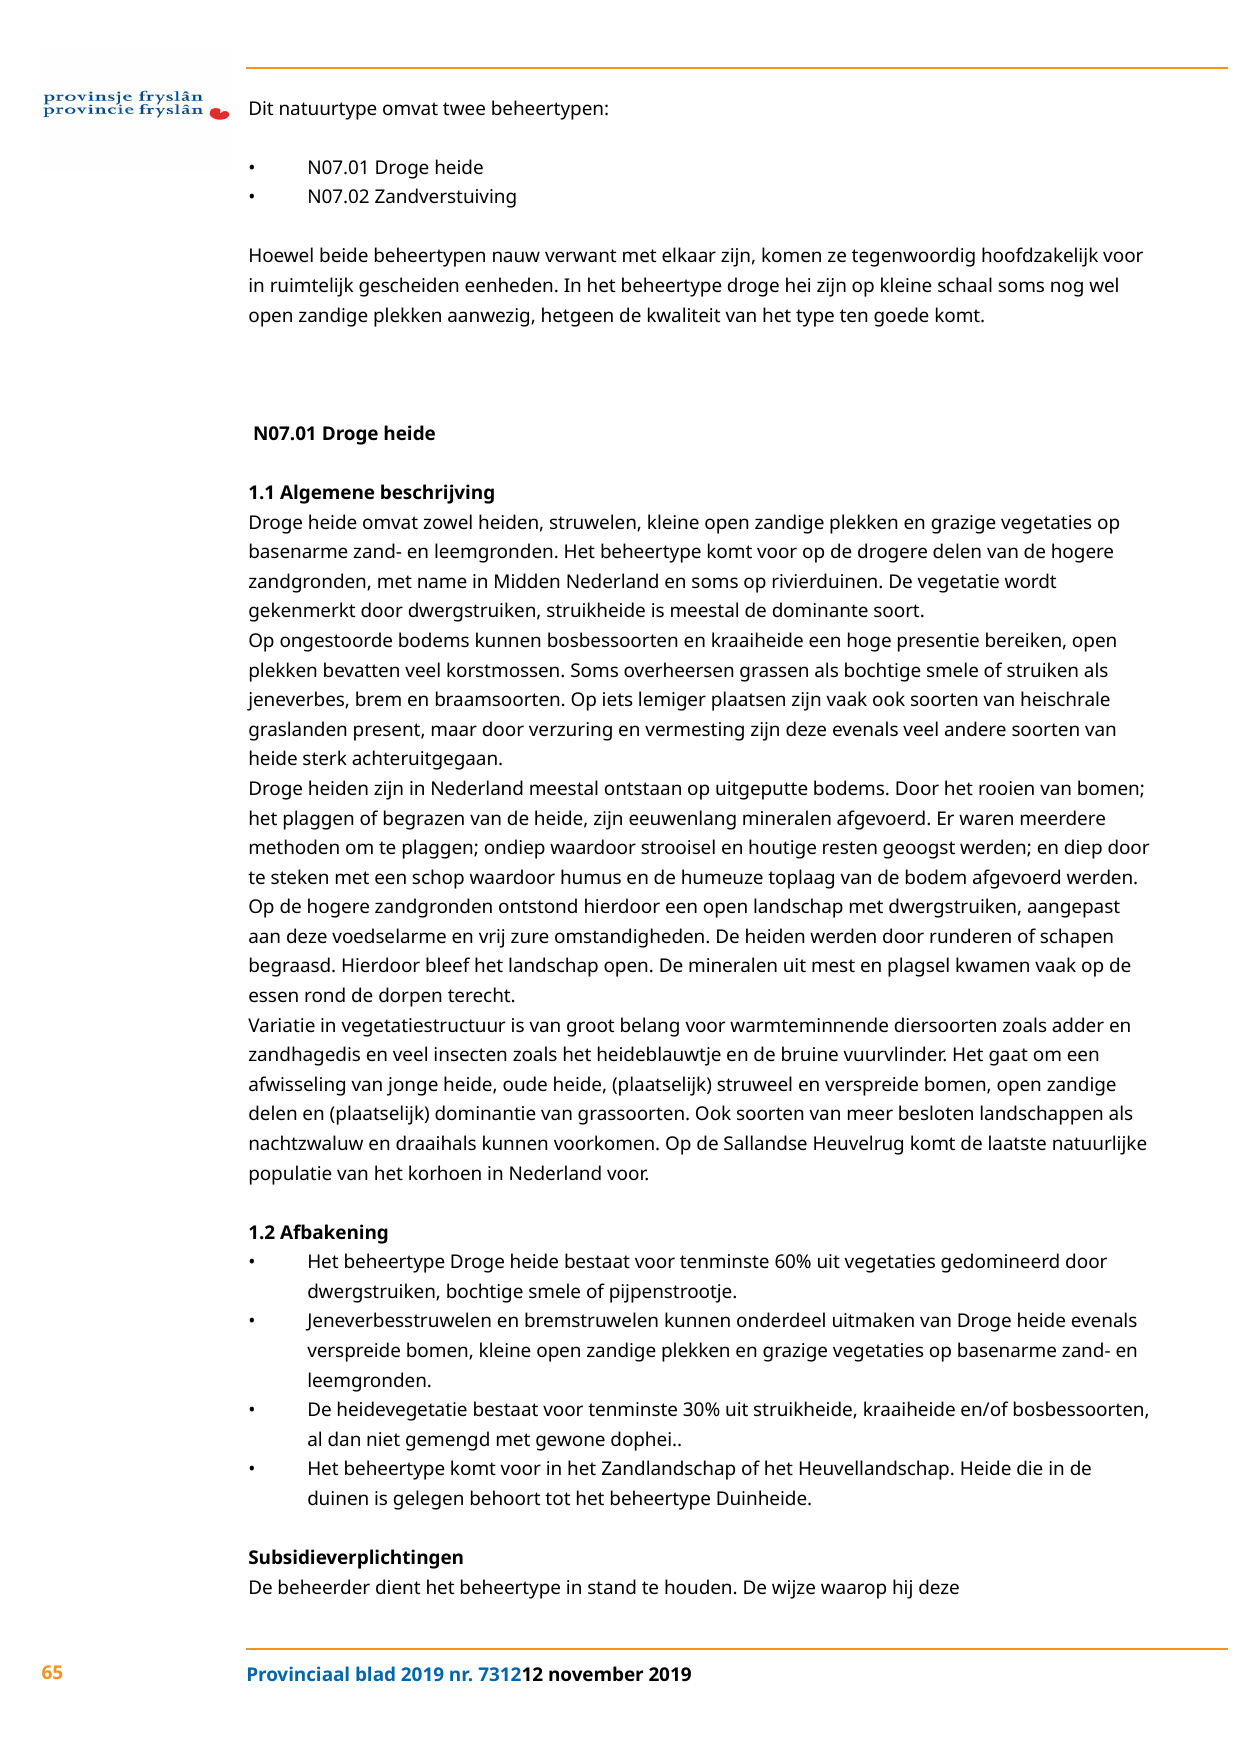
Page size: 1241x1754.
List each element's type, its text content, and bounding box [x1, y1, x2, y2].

text De beheerder dient het beheertype in stand te houden. De wijze waarop hij deze [248, 1574, 1152, 1600]
list Het beheertype komt voor in het Zandlandschap of het Heuvellandschap. Heide die in de duinen is gelegen behoort tot het beheertype Duinheide. [248, 1456, 1152, 1511]
list Jeneverbesstruwelen en bremstruwelen kunnen onderdeel uitmaken van Droge heide evenals verspreide bomen, kleine open zandige plekken en grazige vegetaties op basenarme zand- en leemgronden. [248, 1308, 1152, 1393]
text Droge heide omvat zowel heiden, struwelen, kleine open zandige plekken en grazige vegetaties op basenarme zand- en leemgronden. Het beheertype komt voor op de drogere delen van de hogere zandgronden, met name in Midden Nederland en soms op rivierduinen. De vegetatie wordt gekenmerkt door dwergstruiken, struikheide is meestal de dominante soort. [248, 509, 1152, 623]
text 1.1 Algemene beschrijving [248, 479, 1152, 505]
text 1.2 Afbakening [248, 1219, 1152, 1245]
text Op ongestoorde bodems kunnen bosbessoorten en kraaiheide een hoge presentie bereiken, open plekken bevatten veel korstmossen. Soms overheersen grassen als bochtige smele of struiken als jeneverbes, brem en braamsoorten. Op iets lemiger plaatsen zijn vaak ook soorten van heischrale graslanden present, maar door verzuring en vermesting zijn deze evenals veel andere soorten van heide sterk achteruitgegaan. [248, 627, 1152, 771]
text Variatie in vegetatiestructuur is van groot belang voor warmteminnende diersoorten zoals adder en zandhagedis en veel insecten zoals het heideblauwtje en de bruine vuurvlinder. Het gaat om een afwisseling van jonge heide, oude heide, (plaatselijk) struweel en verspreide bomen, open zandige delen en (plaatselijk) dominantie van grassoorten. Ook soorten van meer besloten landschappen als nachtzwaluw en draaihals kunnen voorkomen. Op de Sallandse Heuvelrug komt de laatste natuurlijke populatie van het korhoen in Nederland voor. [248, 1012, 1152, 1186]
list N07.01 Droge heide [248, 154, 1152, 180]
text N07.01 Droge heide [248, 420, 1152, 446]
list De heidevegetatie bestaat voor tenminste 30% uit struikheide, kraaiheide en/of bosbessoorten, al dan niet gemengd met gewone dophei.. [248, 1396, 1152, 1452]
text Subsidieverplichtingen [248, 1544, 1152, 1570]
text Dit natuurtype omvat twee beheertypen: [248, 95, 1152, 121]
text Droge heiden zijn in Nederland meestal ontstaan op uitgeputte bodems. Door het rooien van bomen; het plaggen of begrazen van de heide, zijn eeuwenlang mineralen afgevoerd. Er waren meerdere methoden om te plaggen; ondiep waardoor strooisel en houtige resten geoogst werden; en diep door te steken met een schop waardoor humus en de humeuze toplaag van de bodem afgevoerd werden. Op de hogere zandgronden ontstond hierdoor een open landschap met dwergstruiken, aangepast aan deze voedselarme en vrij zure omstandigheden. De heiden werden door runderen of schapen begraasd. Hierdoor bleef het landschap open. De mineralen uit mest en plagsel kwamen vaak op de essen rond de dorpen terecht. [248, 775, 1152, 1008]
list N07.02 Zandverstuiving [248, 183, 1152, 209]
text Hoewel beide beheertypen nauw verwant met elkaar zijn, komen ze tegenwoordig hoofdzakelijk voor in ruimtelijk gescheiden eenheden. In het beheertype droge hei zijn op kleine schaal soms nog wel open zandige plekken aanwezig, hetgeen de kwaliteit van het type ten goede komt. [248, 243, 1152, 328]
picture [41, 47, 231, 172]
list Het beheertype Droge heide bestaat voor tenminste 60% uit vegetaties gedomineerd door dwergstruiken, bochtige smele of pijpenstrootje. [248, 1248, 1152, 1304]
